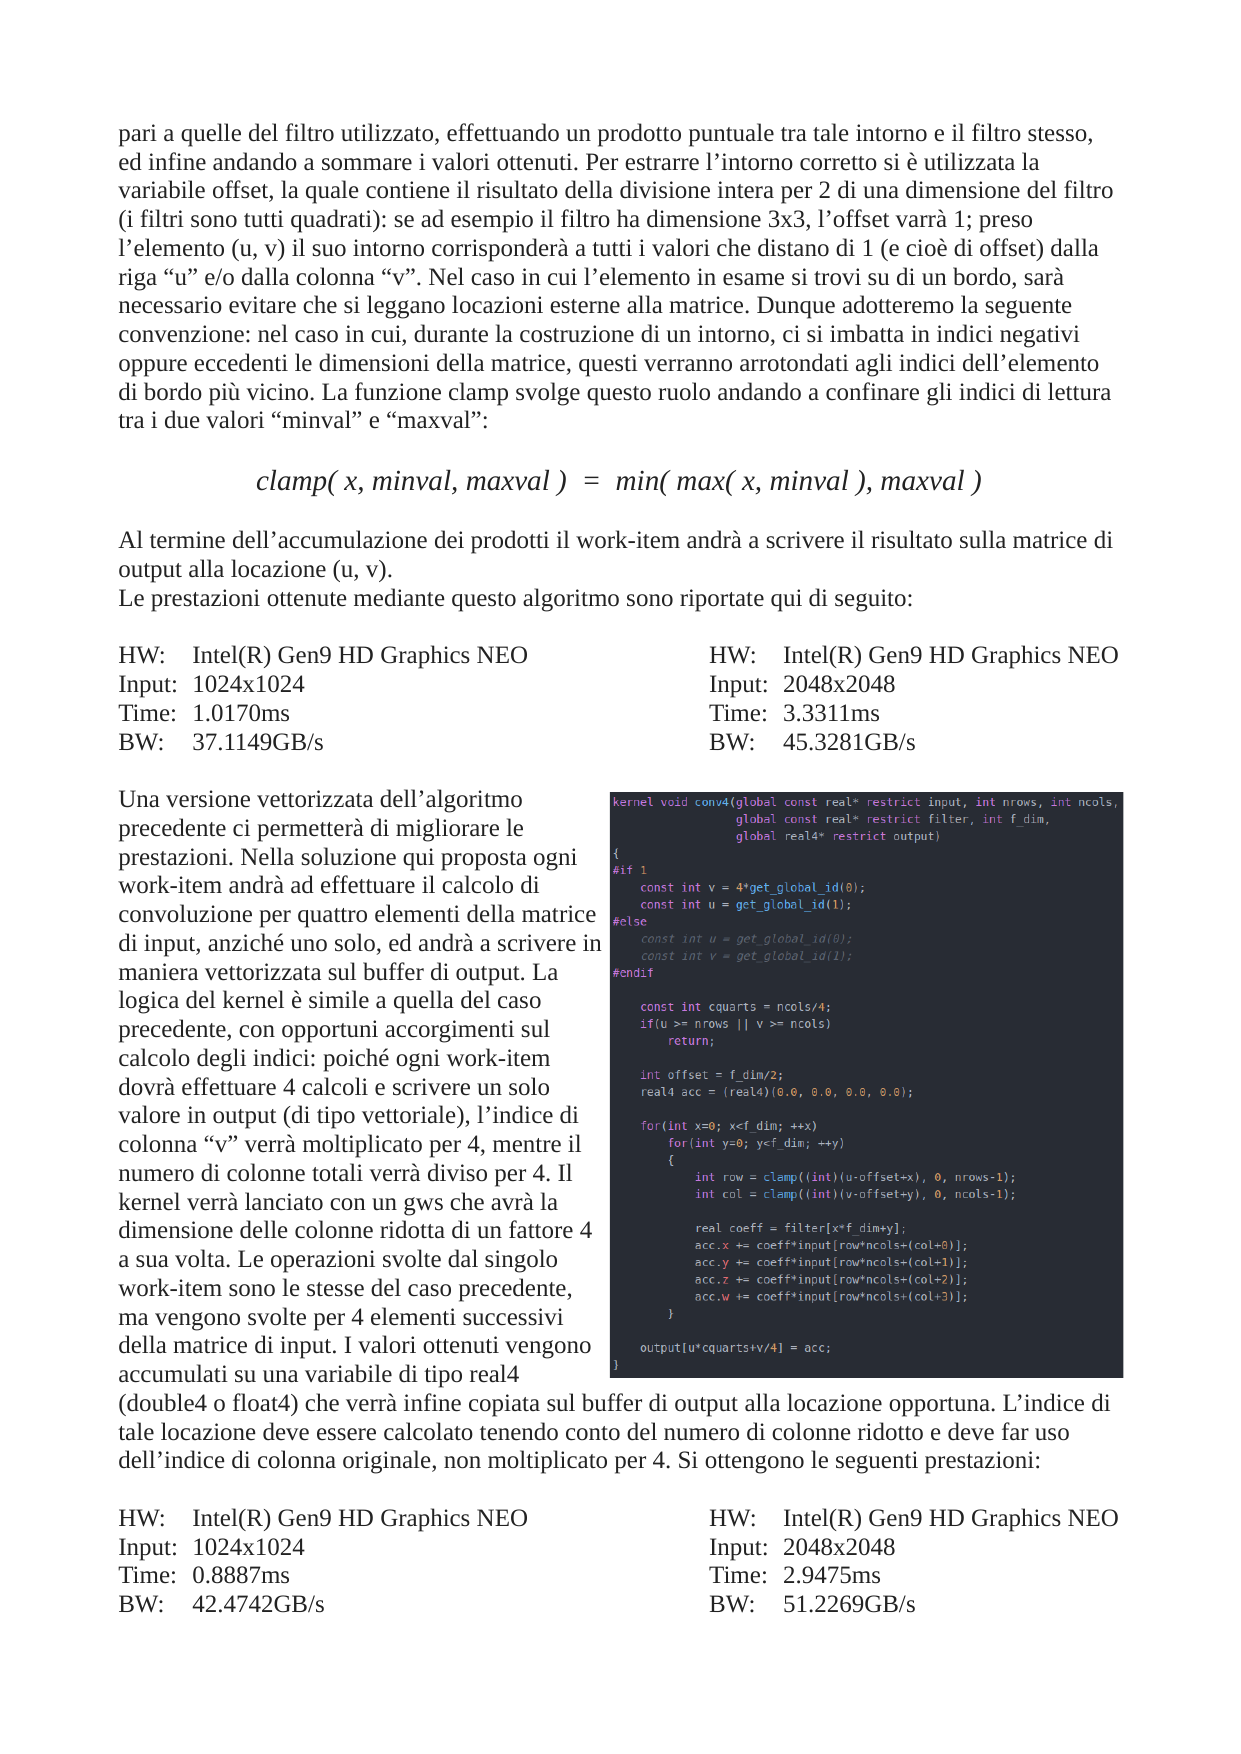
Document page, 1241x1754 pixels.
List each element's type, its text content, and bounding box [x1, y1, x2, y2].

text Una versione vettorizzata dell’algoritmo precedente ci permetterà di migliorare le prestazioni. Nella soluzione qui proposta ogni work-item andrà ad effettuare il calcolo di convoluzione per quattro elementi della matrice di input, anziché uno solo, ed andrà a scrivere in maniera vettorizzata sul buffer di output. La logica del kernel è simile a quella del caso precedente, con opportuni accorgimenti sul calcolo degli indici: poiché ogni work-item dovrà effettuare 4 calcoli e scrivere un solo valore in output (di tipo vettoriale), l’indice di colonna “v” verrà moltiplicato per 4, mentre il numero di colonne totali verrà diviso per 4. Il kernel verrà lanciato con un gws che avrà la dimensione delle colonne ridotta di un fattore 4 a sua volta. Le operazioni svolte dal singolo work-item sono le stesse del caso precedente, ma vengono svolte per 4 elementi successivi della matrice di input. I valori ottenuti vengono accumulati su una variabile di tipo real4 (double4 o float4) che verrà infine copiata sul buffer di output alla locazione opportuna. L’indice di tale locazione deve essere calcolato tenendo conto del numero di colonne ridotto e deve far uso dell’indice di colonna originale, non moltiplicato per 4. Si ottengono le seguenti prestazioni: [118, 784, 1122, 1474]
text Input: 1024x1024 Input: 2048x2048 [118, 669, 1122, 698]
text BW: 42.4742GB/s BW: 51.2269GB/s [118, 1589, 1122, 1618]
text clamp( x, minval, maxval ) = min( max( x, minval ), maxval ) [118, 463, 1122, 497]
text HW: Intel(R) Gen9 HD Graphics NEO HW: Intel(R) Gen9 HD Graphics NEO [118, 1503, 1122, 1532]
text Time: 0.8887ms Time: 2.9475ms [118, 1560, 1122, 1589]
text Input: 1024x1024 Input: 2048x2048 [118, 1532, 1122, 1560]
text BW: 37.1149GB/s BW: 45.3281GB/s [118, 727, 1122, 755]
text pari a quelle del filtro utilizzato, effettuando un prodotto puntuale tra tale intorno e il filtro stesso, ed infine andando a sommare i valori ottenuti. Per estrarre l’intorno corretto si è utilizzata la variabile offset, la quale contiene il risultato della divisione intera per 2 di una dimensione del filtro (i filtri sono tutti quadrati): se ad esempio il filtro ha dimensione 3x3, l’offset varrà 1; preso l’elemento (u, v) il suo intorno corrisponderà a tutti i valori che distano di 1 (e cioè di offset) dalla riga “u” e/o dalla colonna “v”. Nel caso in cui l’elemento in esame si trovi su di un bordo, sarà necessario evitare che si leggano locazioni esterne alla matrice. Dunque adotteremo la seguente convenzione: nel caso in cui, durante la costruzione di un intorno, ci si imbatta in indici negativi oppure eccedenti le dimensioni della matrice, questi verranno arrotondati agli indici dell’elemento di bordo più vicino. La funzione clamp svolge questo ruolo andando a confinare gli indici di lettura tra i due valori “minval” e “maxval”: [118, 118, 1122, 434]
picture [609, 792, 1124, 1378]
text Le prestazioni ottenute mediante questo algoritmo sono riportate qui di seguito: [118, 583, 1122, 612]
text Al termine dell’accumulazione dei prodotti il work-item andrà a scrivere il risultato sulla matrice di output alla locazione (u, v). [118, 525, 1122, 583]
text Time: 1.0170ms Time: 3.3311ms [118, 698, 1122, 727]
text HW: Intel(R) Gen9 HD Graphics NEO HW: Intel(R) Gen9 HD Graphics NEO [118, 640, 1122, 669]
